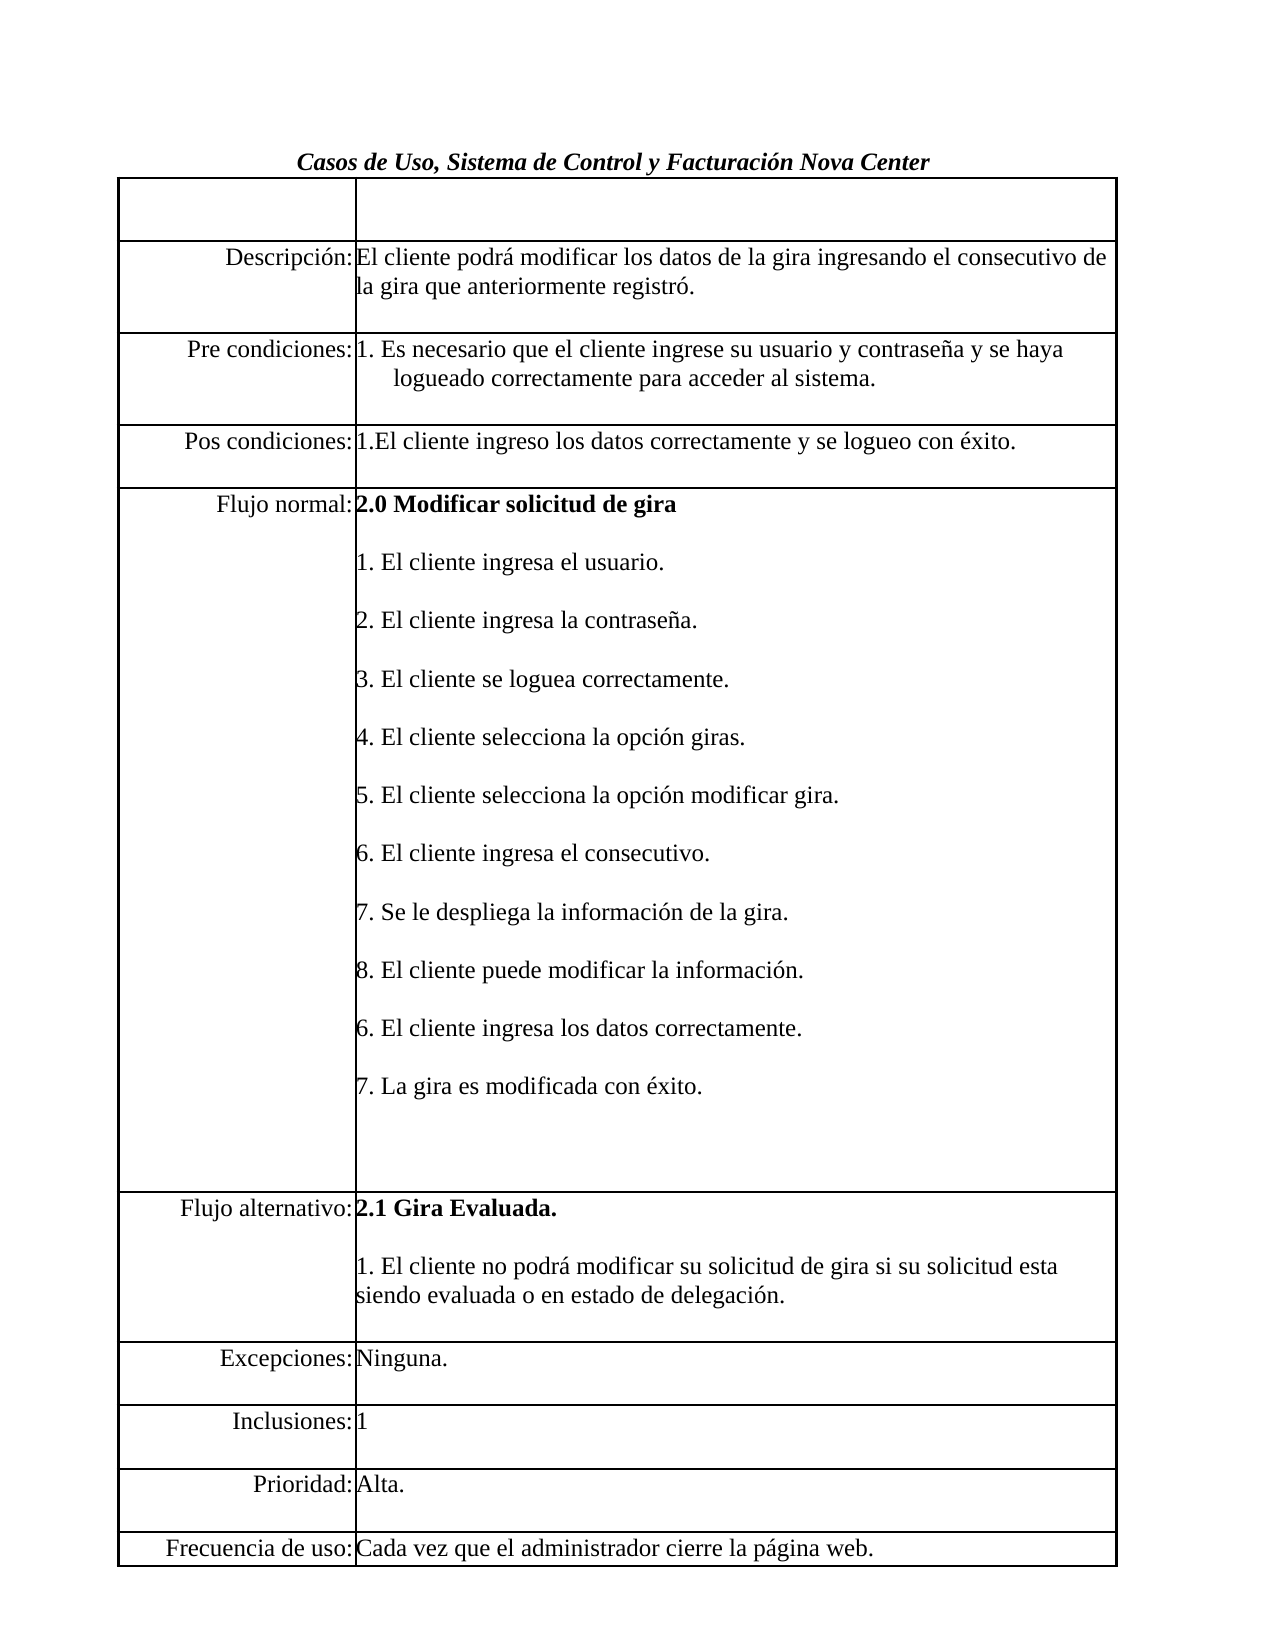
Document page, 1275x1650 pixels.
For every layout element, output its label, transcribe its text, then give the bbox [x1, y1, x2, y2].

table_cell 2.1 Gira Evaluada. 1. El cliente no podrá modificar su solicitud de gira si su solicitud esta siendo evaluada o en estado de delegación. [357, 1193, 1115, 1341]
table_cell 1. Es necesario que el cliente ingrese su usuario y contraseña y se haya logueado correctamente para acceder al sistema. [357, 334, 1115, 424]
table_cell 1.El cliente ingreso los datos correctamente y se logueo con éxito. [357, 426, 1115, 487]
table_cell Alta. [357, 1470, 1115, 1531]
table_cell Pre condiciones: [120, 334, 355, 424]
table_cell 1 [357, 1406, 1115, 1467]
table_cell Inclusiones: [120, 1406, 355, 1467]
table_cell Cada vez que el administrador cierre la página web. [357, 1533, 1115, 1564]
table_cell Ninguna. [357, 1343, 1115, 1404]
table_cell Prioridad: [120, 1470, 355, 1531]
table_cell Descripción: [120, 242, 355, 332]
table_cell Frecuencia de uso: [120, 1533, 355, 1564]
table_cell [120, 179, 355, 240]
table_cell Pos condiciones: [120, 426, 355, 487]
table_cell [357, 179, 1115, 240]
table_cell Excepciones: [120, 1343, 355, 1404]
table_cell El cliente podrá modificar los datos de la gira ingresando el consecutivo de la gira que anteriormente registró. [357, 242, 1115, 332]
table_cell Flujo alternativo: [120, 1193, 355, 1341]
table_cell Flujo normal: [120, 489, 355, 1191]
table_cell 2.0 Modificar solicitud de gira 1. El cliente ingresa el usuario. 2. El cliente ingresa la contraseña. 3. El cliente se loguea correctamente. 4. El cliente selecciona la opción giras. 5. El cliente selecciona la opción modificar gira. 6. El cliente ingresa el consecutivo. 7. Se le despliega la información de la gira. 8. El cliente puede modificar la información. 6. El cliente ingresa los datos correctamente. 7. La gira es modificada con éxito. [357, 489, 1115, 1191]
